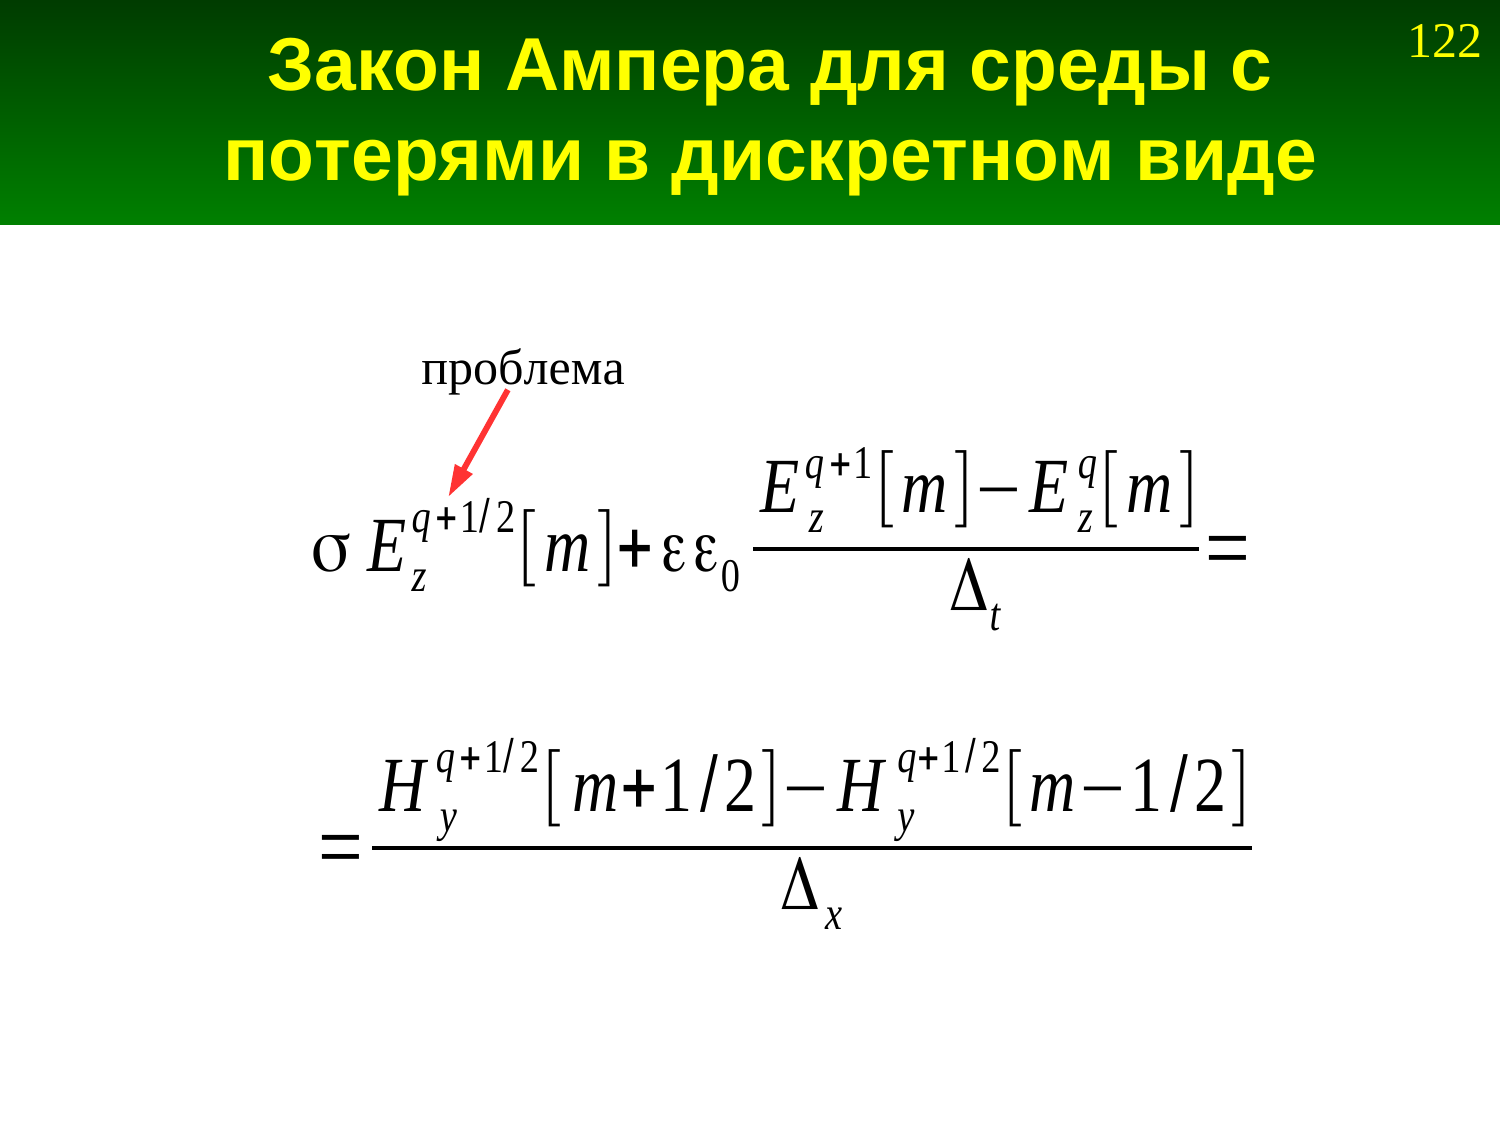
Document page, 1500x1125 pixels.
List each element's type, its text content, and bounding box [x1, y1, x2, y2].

chart [295, 434, 1272, 937]
text_box проблема [406, 326, 640, 402]
title Закон Ампера для среды с потерями в дискретном виде [100, 7, 1441, 204]
